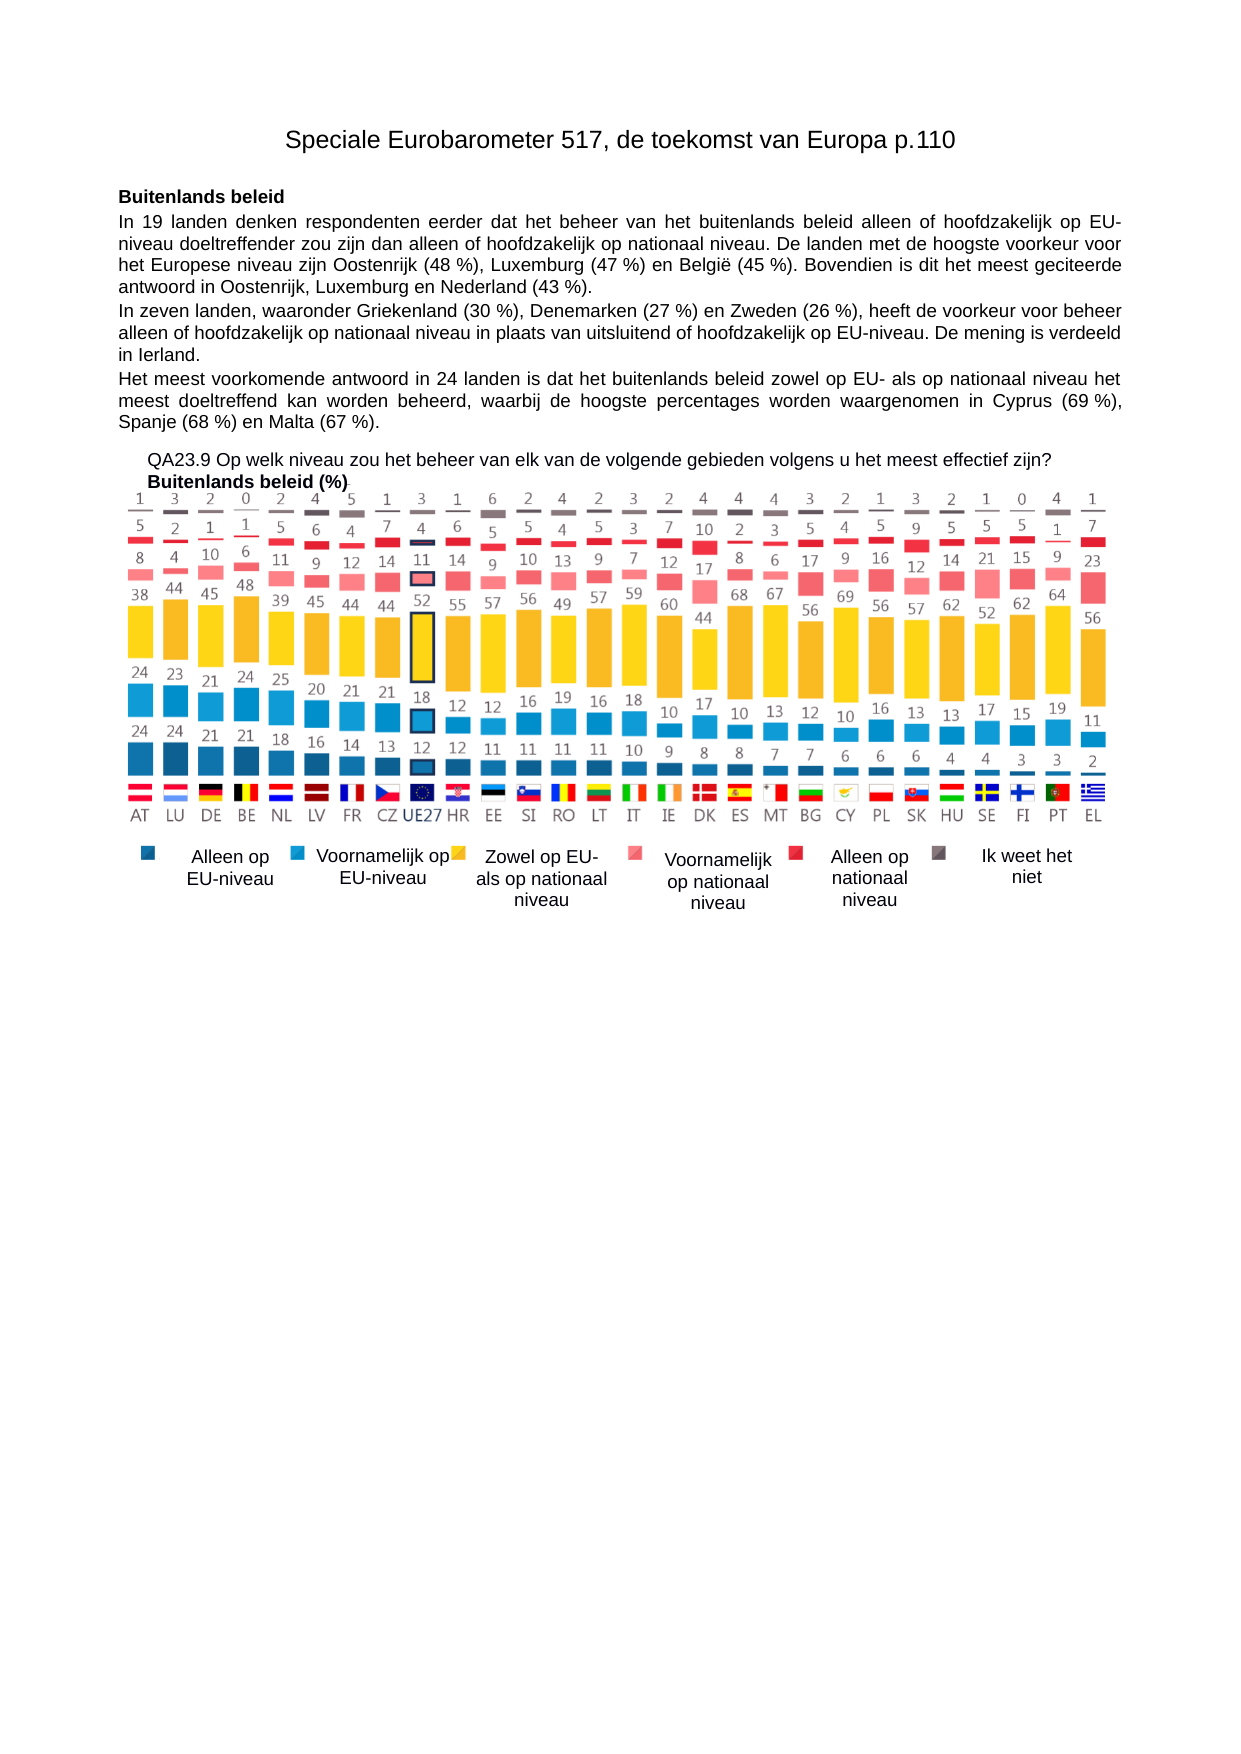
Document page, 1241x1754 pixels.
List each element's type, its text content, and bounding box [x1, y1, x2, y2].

text Het meest voorkomende antwoord in 24 landen is dat het buitenlands beleid zowel op EU- als op nationaal niveau het meest doeltreffend kan worden beheerd, waarbij de hoogste percentages worden waargenomen in Cyprus (69 %), Spanje (68 %) en Malta (67 %). [118, 368, 1122, 433]
text Buitenlands beleid [118, 186, 1122, 208]
text In zeven landen, waaronder Griekenland (30 %), Denemarken (27 %) en Zweden (26 %), heeft de voorkeur voor beheer alleen of hoofdzakelijk op nationaal niveau in plaats van uitsluitend of hoofdzakelijk op EU-niveau. De mening is verdeeld in Ierland. [118, 300, 1122, 365]
picture [118, 484, 1117, 825]
text In 19 landen denken respondenten eerder dat het beheer van het buitenlands beleid alleen of hoofdzakelijk op EU-niveau doeltreffender zou zijn dan alleen of hoofdzakelijk op nationaal niveau. De landen met de hoogste voorkeur voor het Europese niveau zijn Oostenrijk (48 %), Luxemburg (47 %) en België (45 %). Bovendien is dit het meest geciteerde antwoord in Oostenrijk, Luxemburg en Nederland (43 %). [118, 211, 1122, 297]
picture [133, 830, 947, 881]
